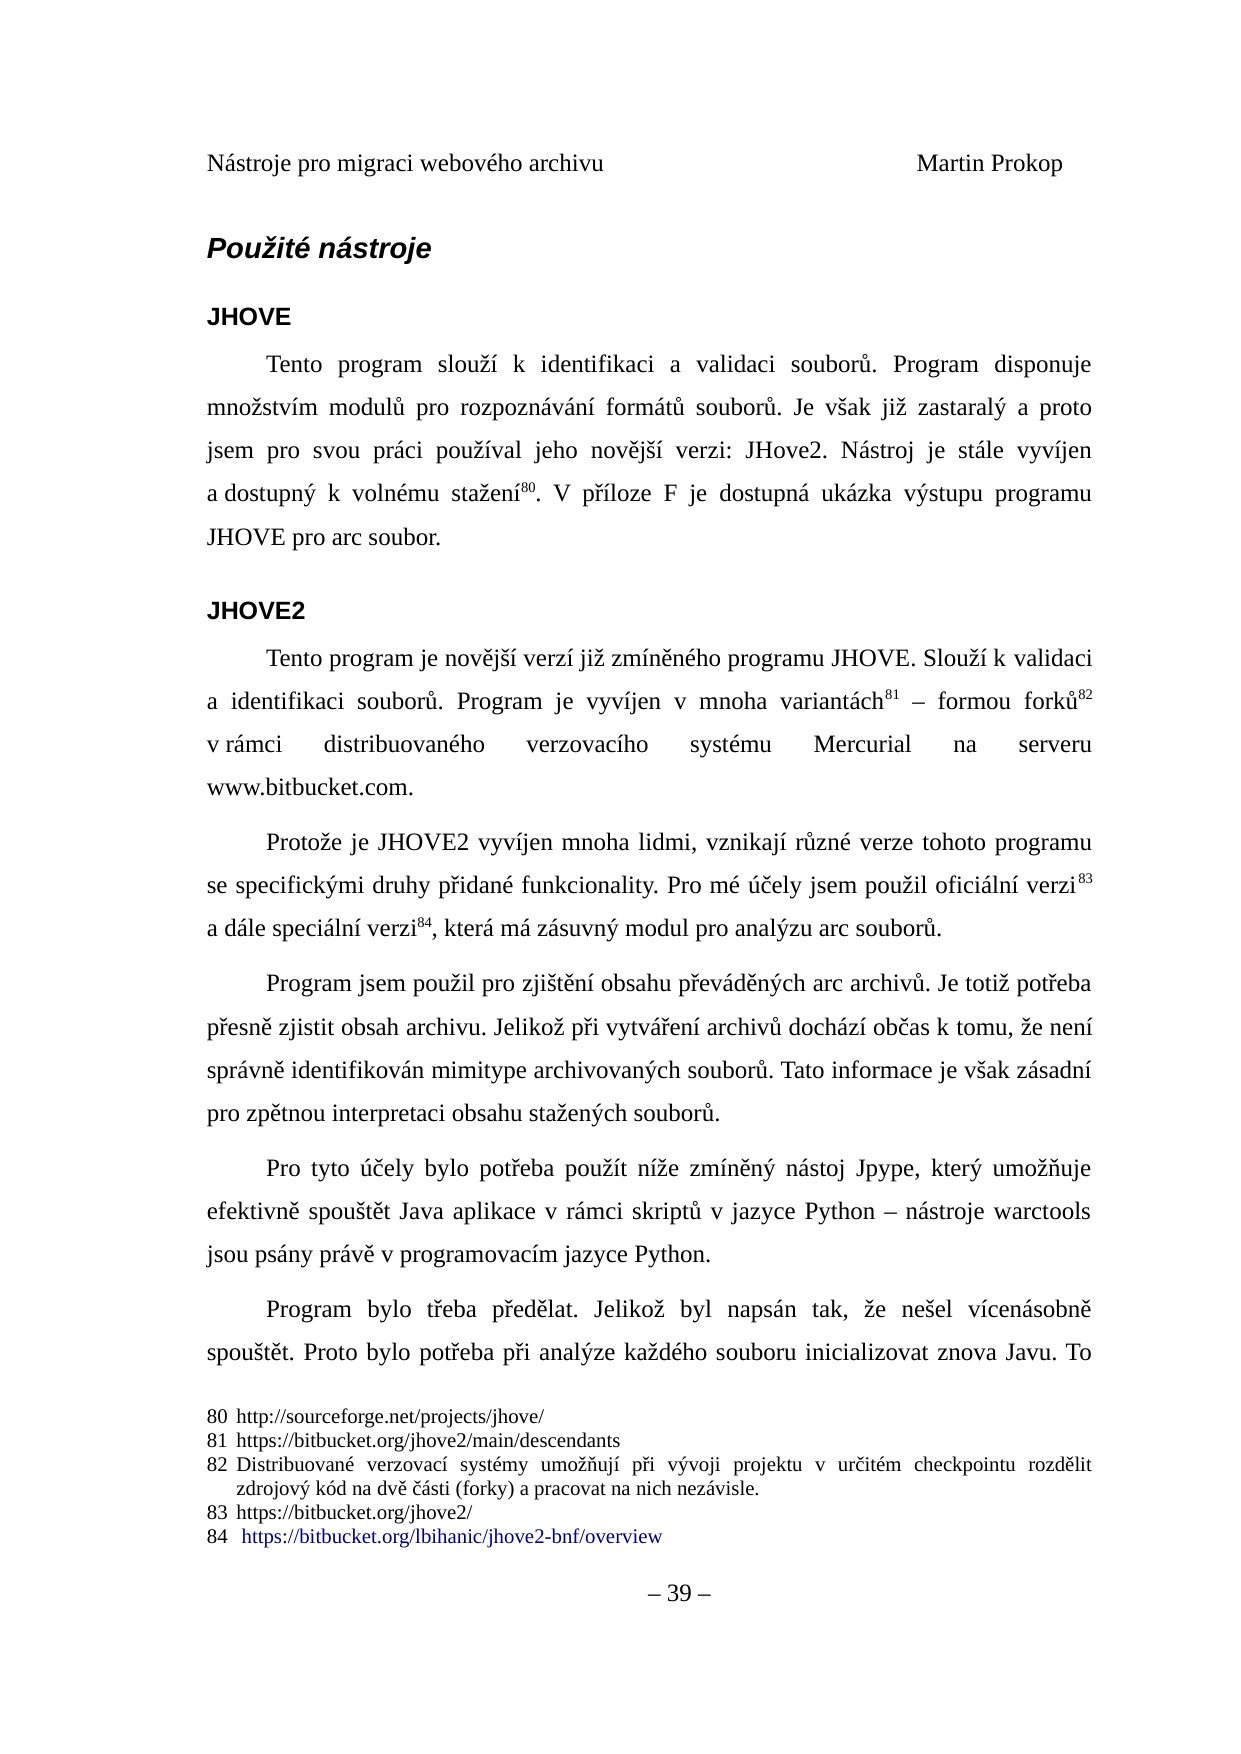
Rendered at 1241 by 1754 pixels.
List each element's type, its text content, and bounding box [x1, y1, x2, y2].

text Program bylo třeba předělat. Jelikož byl napsán tak, že nešel vícenásobně spouštět. Proto bylo potřeba při analýze každého souboru inicializovat znova Javu. To [207, 1294, 1093, 1366]
text Tento program slouží k identifikaci a validaci souborů. Program disponuje množstvím modulů pro rozpoznávání formátů souborů. Je však již zastaralý a proto jsem pro svou práci používal jeho novější verzi: JHove2. Nástroj je stále vyvíjen a dostupný k volnému stažení. V příloze F je dostupná ukázka výstupu programu JHOVE pro arc soubor. [207, 349, 1093, 550]
text Distribuované verzovací systémy umožňují při vývoji projektu v určitém checkpointu rozdělit zdrojový kód na dvě části (forky) a pracovat na nich nezávisle. [207, 1452, 1093, 1500]
text https://bitbucket.org/lbihanic/jhove2-bnf/overview [207, 1524, 1093, 1548]
text https://bitbucket.org/jhove2/main/descendants [207, 1428, 1093, 1452]
text http://sourceforge.net/projects/jhove/ [207, 1404, 1093, 1428]
subtitle JHOVE [207, 302, 1093, 331]
text Program jsem použil pro zjištění obsahu převáděných arc archivů. Je totiž potřeba přesně zjistit obsah archivu. Jelikož při vytváření archivů dochází občas k tomu, že není správně identifikován mimitype archivovaných souborů. Tato informace je však zásadní pro zpětnou interpretaci obsahu stažených souborů. [207, 968, 1093, 1127]
text Tento program je novější verzí již zmíněného programu JHOVE. Slouží k validaci a identifikaci souborů. Program je vyvíjen v mnoha variantách – formou forků v rámci distribuovaného verzovacího systému Mercurial na serveru www.bitbucket.com. [207, 643, 1093, 801]
text Protože je JHOVE2 vyvíjen mnoha lidmi, vznikají různé verze tohoto programu se specifickými druhy přidané funkcionality. Pro mé účely jsem použil oficiální verzi a dále speciální verzi, která má zásuvný modul pro analýzu arc souborů. [207, 827, 1093, 942]
text Pro tyto účely bylo potřeba použít níže zmíněný nástoj Jpype, který umožňuje efektivně spouštět Java aplikace v rámci skriptů v jazyce Python – nástroje warctools jsou psány právě v programovacím jazyce Python. [207, 1153, 1093, 1268]
text https://bitbucket.org/jhove2/ [207, 1500, 1093, 1524]
subtitle JHOVE2 [207, 596, 1093, 624]
subtitle Použité nástroje [207, 231, 1093, 264]
